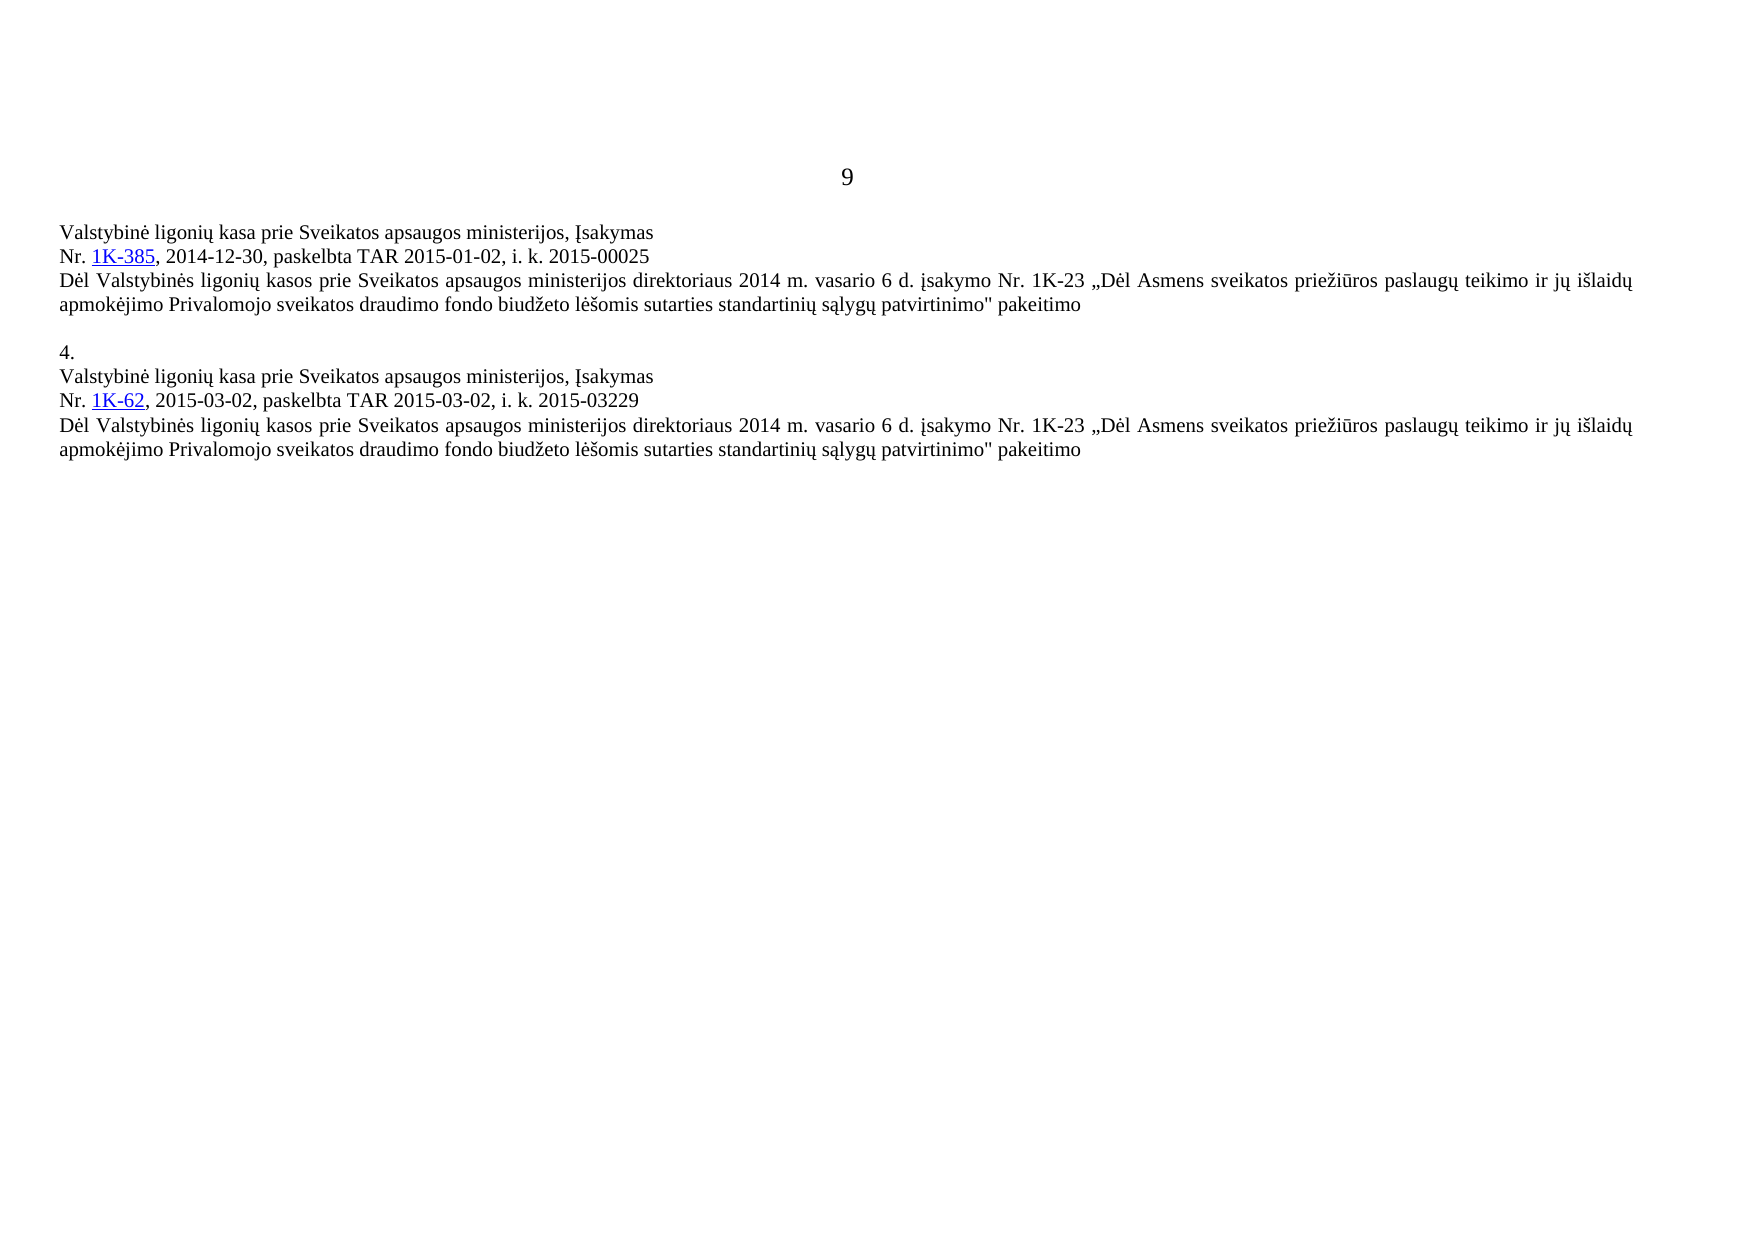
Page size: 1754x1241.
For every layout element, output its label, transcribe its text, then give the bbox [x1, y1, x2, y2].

text 4. [59, 340, 1636, 364]
text Dėl Valstybinės ligonių kasos prie Sveikatos apsaugos ministerijos direktoriaus 2014 m. vasario 6 d. įsakymo Nr. 1K-23 „Dėl Asmens sveikatos priežiūros paslaugų teikimo ir jų išlaidų apmokėjimo Privalomojo sveikatos draudimo fondo biudžeto lėšomis sutarties standartinių sąlygų patvirtinimo" pakeitimo [59, 412, 1636, 461]
text Valstybinė ligonių kasa prie Sveikatos apsaugos ministerijos, Įsakymas [59, 220, 1636, 244]
text Dėl Valstybinės ligonių kasos prie Sveikatos apsaugos ministerijos direktoriaus 2014 m. vasario 6 d. įsakymo Nr. 1K-23 „Dėl Asmens sveikatos priežiūros paslaugų teikimo ir jų išlaidų apmokėjimo Privalomojo sveikatos draudimo fondo biudžeto lėšomis sutarties standartinių sąlygų patvirtinimo" pakeitimo [59, 268, 1636, 316]
text Nr. 1K-385, 2014-12-30, paskelbta TAR 2015-01-02, i. k. 2015-00025 [59, 244, 1636, 268]
text Valstybinė ligonių kasa prie Sveikatos apsaugos ministerijos, Įsakymas [59, 364, 1636, 388]
text Nr. 1K-62, 2015-03-02, paskelbta TAR 2015-03-02, i. k. 2015-03229 [59, 388, 1636, 412]
